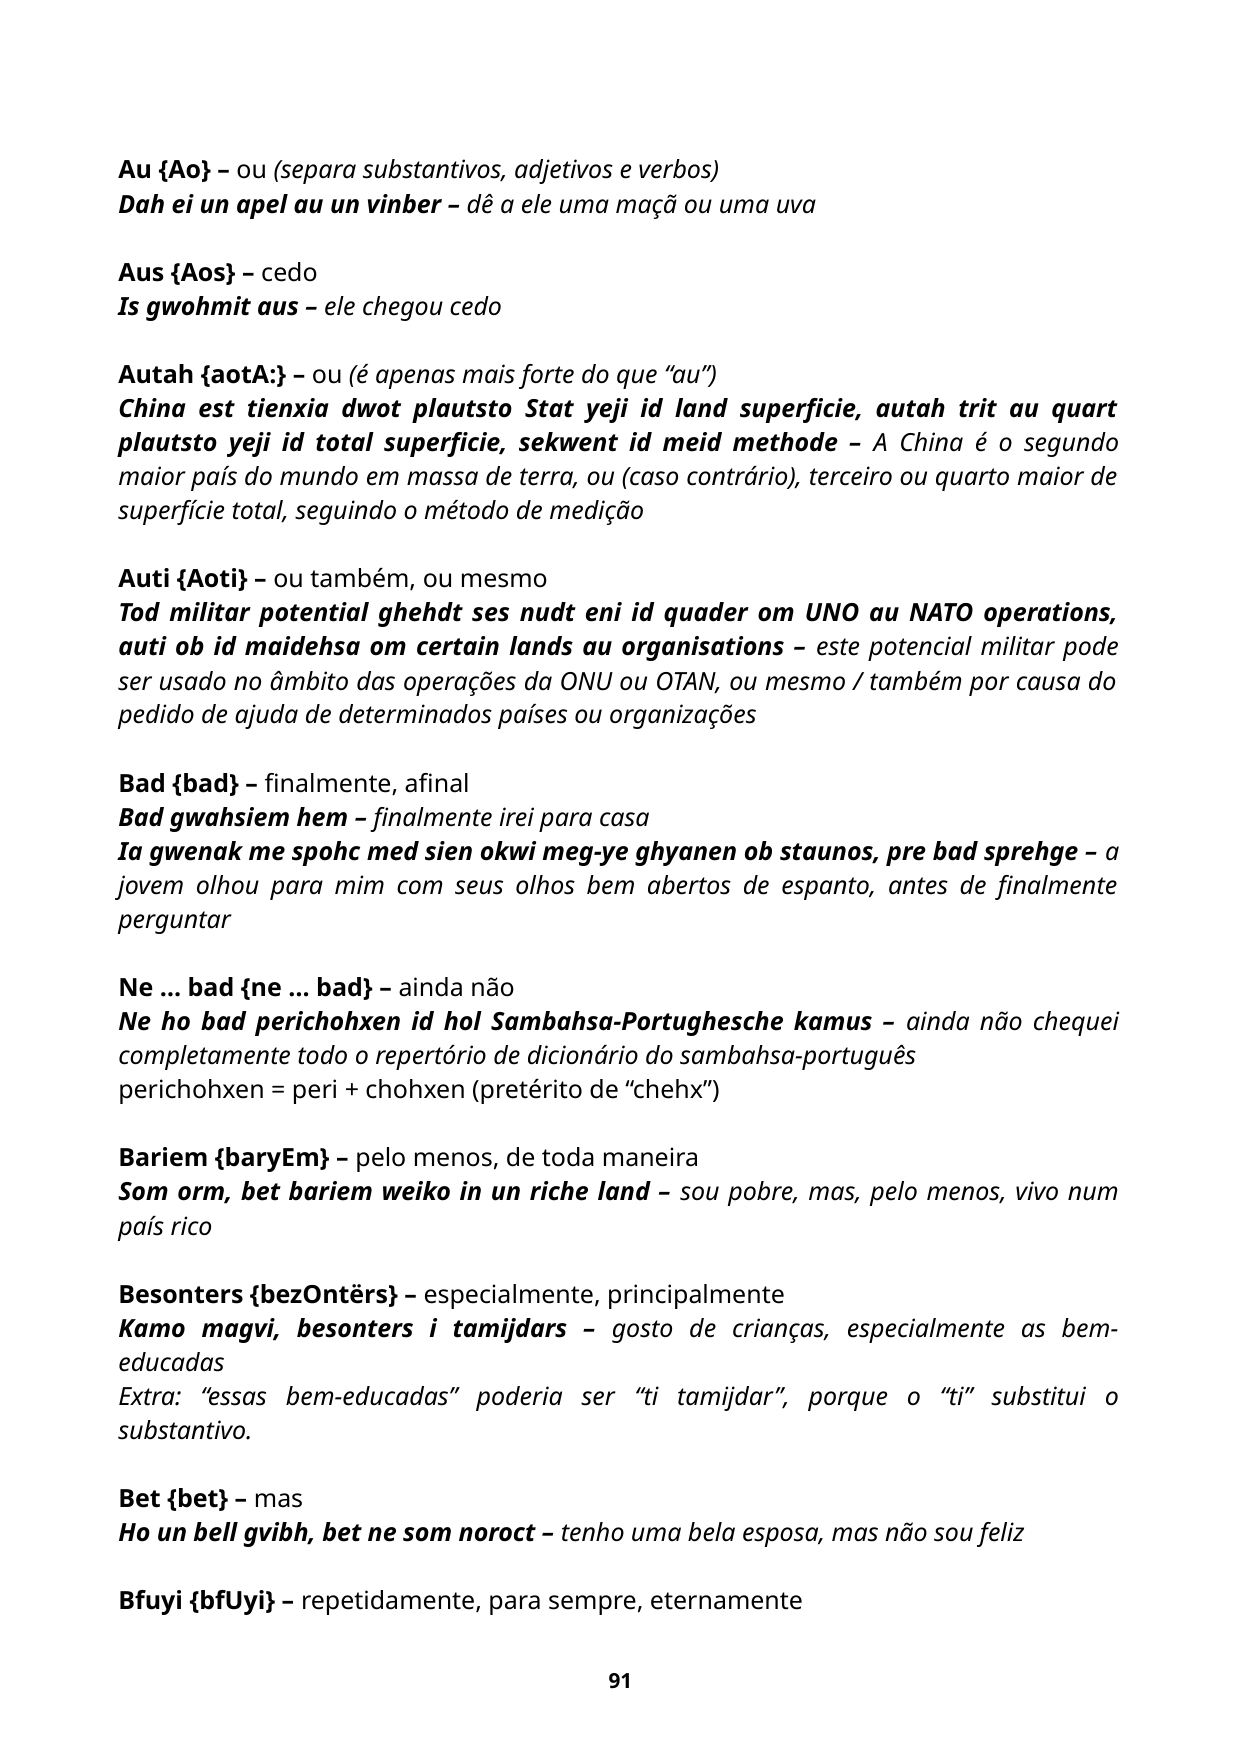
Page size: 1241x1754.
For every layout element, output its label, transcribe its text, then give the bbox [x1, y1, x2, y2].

text Is gwohmit aus – ele chegou cedo [118, 288, 1122, 322]
text Ne … bad {ne … bad} – ainda não [118, 970, 1122, 1004]
text Bad gwahsiem hem – finalmente irei para casa [118, 799, 1122, 833]
text Au {Ao} – ou (separa substantivos, adjetivos e verbos) [118, 152, 1122, 186]
text Bariem {baryEm} – pelo menos, de toda maneira [118, 1140, 1122, 1174]
text Ia gwenak me spohc med sien okwi meg-ye ghyanen ob staunos, pre bad sprehge – a jovem olhou para mim com seus olhos bem abertos de espanto, antes de finalmente perguntar [118, 833, 1122, 936]
text Bet {bet} – mas [118, 1481, 1122, 1515]
text Auti {Aoti} – ou também, ou mesmo [118, 561, 1122, 595]
text perichohxen = peri + chohxen (pretérito de “chehx”) [118, 1072, 1122, 1106]
text Extra: “essas bem-educadas” poderia ser “ti tamijdar”, porque o “ti” substitui o substantivo. [118, 1378, 1122, 1447]
text Bfuyi {bfUyi} – repetidamente, para sempre, eternamente [118, 1583, 1122, 1617]
text Bad {bad} – finalmente, afinal [118, 765, 1122, 799]
text Ne ho bad perichohxen id hol Sambahsa-Portughesche kamus – ainda não chequei completamente todo o repertório de dicionário do sambahsa-português [118, 1004, 1122, 1072]
text Autah {aotA:} – ou (é apenas mais forte do que “au”) [118, 357, 1122, 391]
text China est tienxia dwot plautsto Stat yeji id land superficie, autah trit au quart plautsto yeji id total superficie, sekwent id meid methode – A China é o segundo maior país do mundo em massa de terra, ou (caso contrário), terceiro ou quarto maior de superfície total, seguindo o método de medição [118, 391, 1122, 527]
text Dah ei un apel au un vinber – dê a ele uma maçã ou uma uva [118, 186, 1122, 220]
text Aus {Aos} – cedo [118, 254, 1122, 288]
text Tod militar potential ghehdt ses nudt eni id quader om UNO au NATO operations, auti ob id maidehsa om certain lands au organisations – este potencial militar pode ser usado no âmbito das operações da ONU ou OTAN, ou mesmo / também por causa do pedido de ajuda de determinados países ou organizações [118, 595, 1122, 731]
text Ho un bell gvibh, bet ne som noroct – tenho uma bela esposa, mas não sou feliz [118, 1515, 1122, 1549]
text Kamo magvi, besonters i tamijdars – gosto de crianças, especialmente as bem-educadas [118, 1310, 1122, 1378]
text Som orm, bet bariem weiko in un riche land – sou pobre, mas, pelo menos, vivo num país rico [118, 1174, 1122, 1242]
text Besonters {bezOntërs} – especialmente, principalmente [118, 1276, 1122, 1310]
